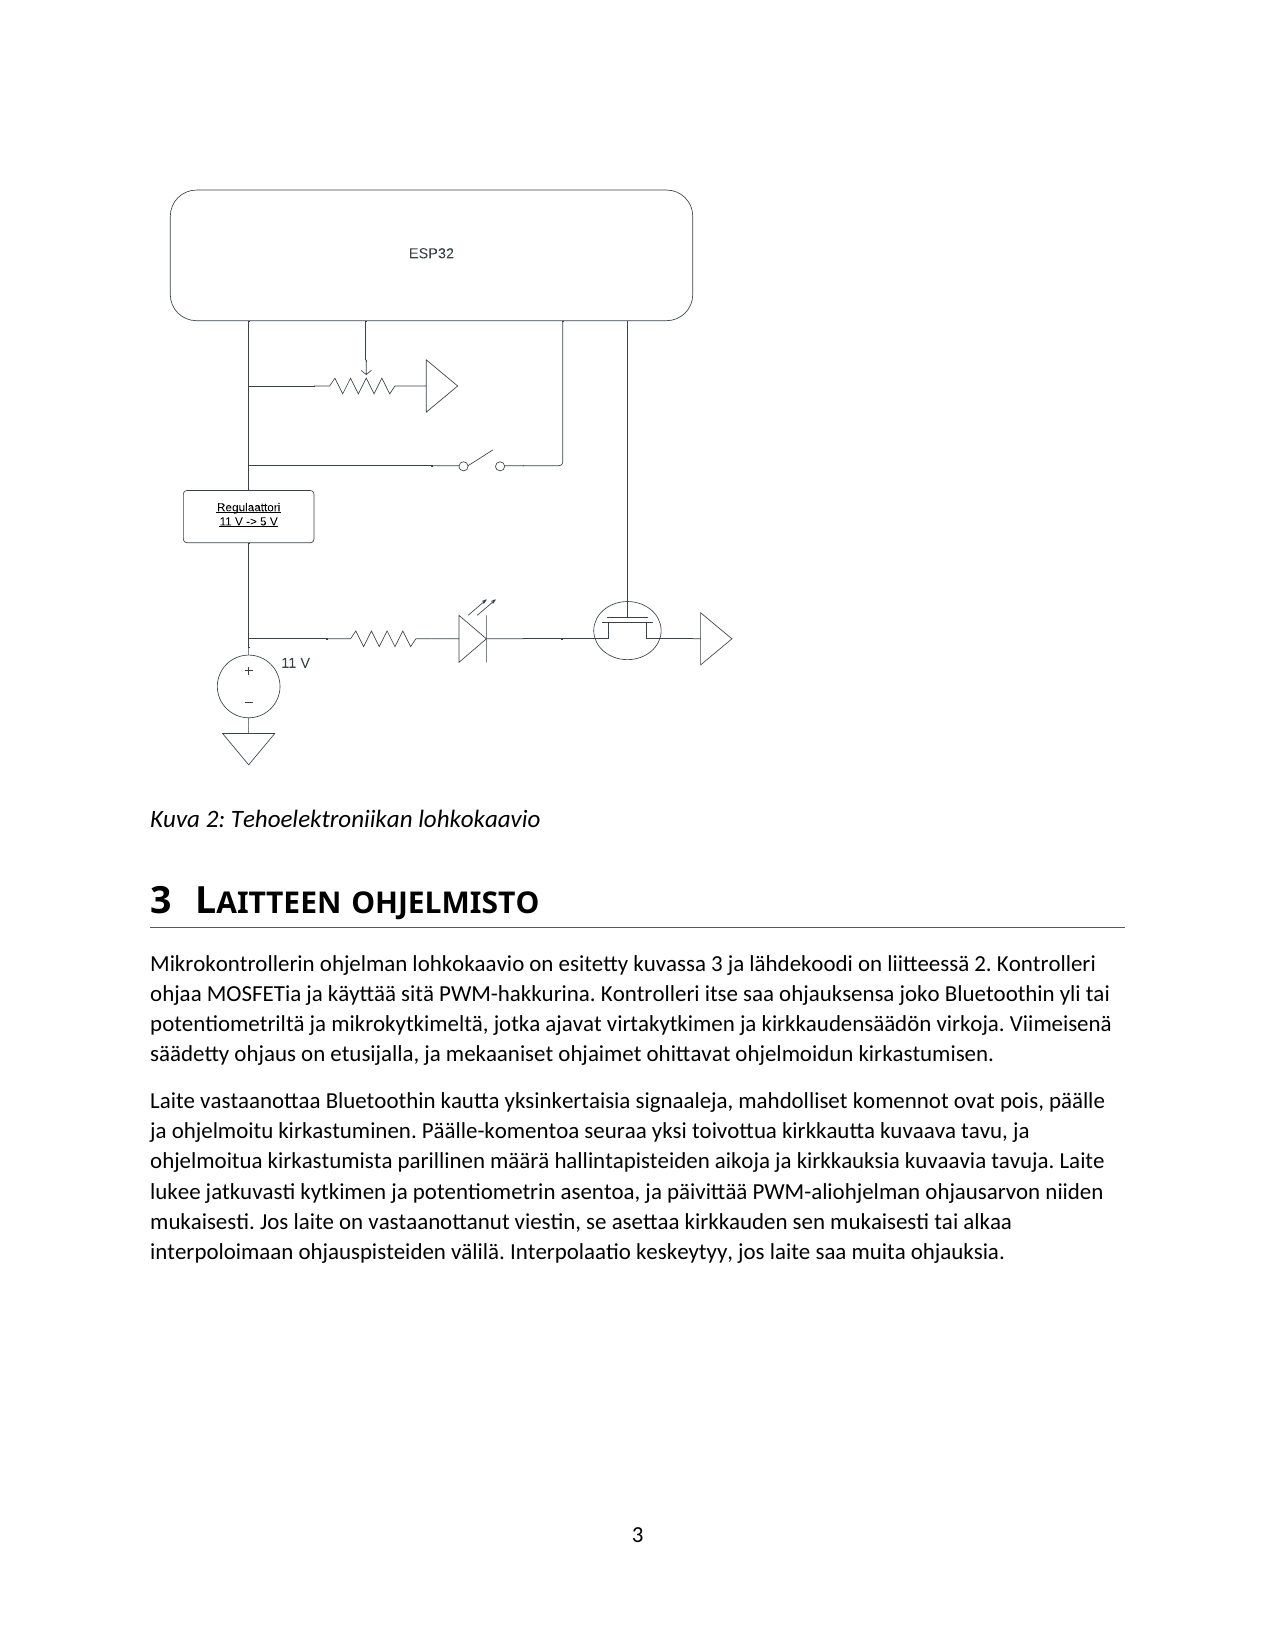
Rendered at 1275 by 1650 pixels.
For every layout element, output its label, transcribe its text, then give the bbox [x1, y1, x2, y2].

text Kuva 2: Tehoelektroniikan lohkokaavio [150, 789, 795, 834]
text Mikrokontrollerin ohjelman lohkokaavio on esitetty kuvassa 3 ja lähdekoodi on liitteessä 2. Kontrolleri ohjaa MOSFETia ja käyttää sitä PWM-hakkurina. Kontrolleri itse saa ohjauksensa joko Bluetoothin yli tai potentiometriltä ja mikrokytkimeltä, jotka ajavat virtakytkimen ja kirkkaudensäädön virkoja. Viimeisenä säädetty ohjaus on etusijalla, ja mekaaniset ohjaimet ohittavat ohjelmoidun kirkastumisen. [150, 949, 1125, 1067]
text Laite vastaanottaa Bluetoothin kautta yksinkertaisia signaaleja, mahdolliset komennot ovat pois, päälle ja ohjelmoitu kirkastuminen. Päälle-komentoa seuraa yksi toivottua kirkkautta kuvaava tavu, ja ohjelmoitua kirkastumista parillinen määrä hallintapisteiden aikoja ja kirkkauksia kuvaavia tavuja. Laite lukee jatkuvasti kytkimen ja potentiometrin asentoa, ja päivittää PWM-aliohjelman ohjausarvon niiden mukaisesti. Jos laite on vastaanottanut viestin, se asettaa kirkkauden sen mukaisesti tai alkaa interpoloimaan ohjauspisteiden välilä. Interpolaatio keskeytyy, jos laite saa muita ohjauksia. [150, 1086, 1125, 1265]
subtitle Laitteen ohjelmisto [150, 874, 1125, 927]
